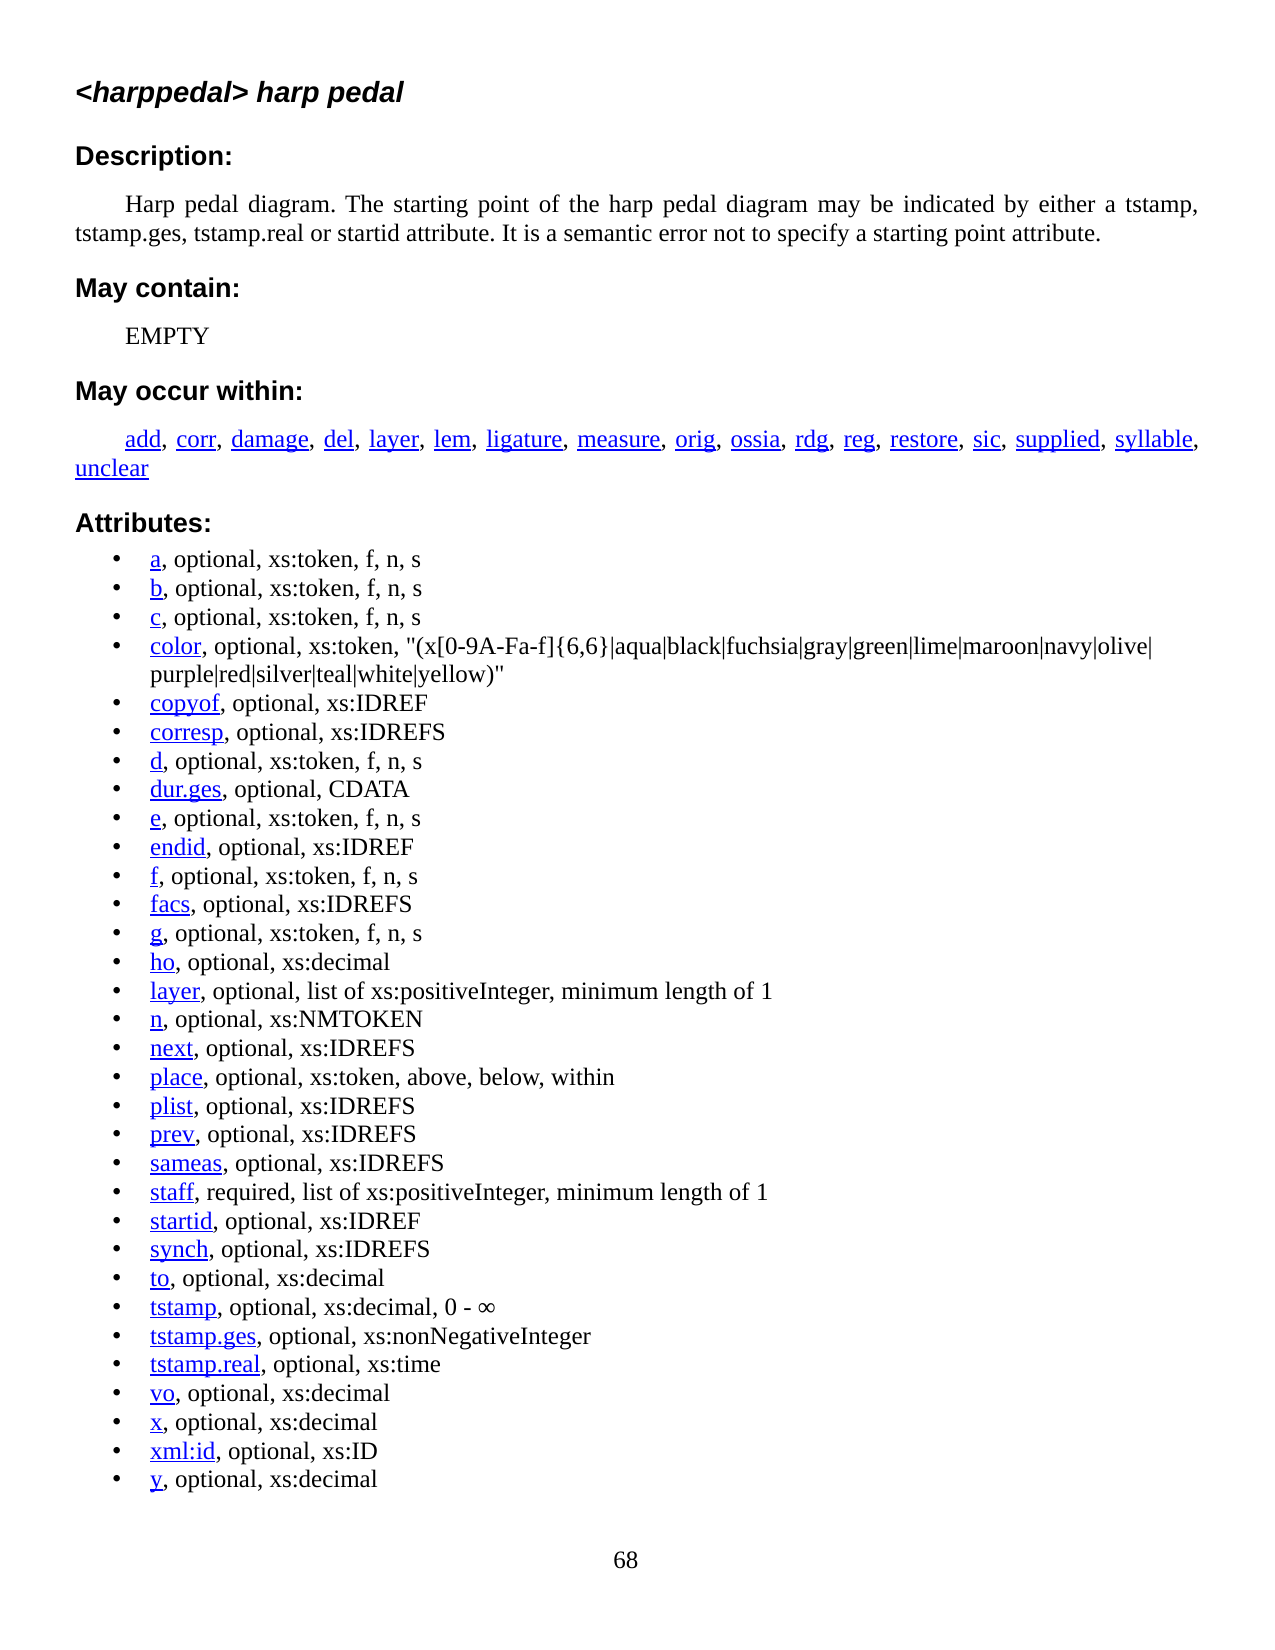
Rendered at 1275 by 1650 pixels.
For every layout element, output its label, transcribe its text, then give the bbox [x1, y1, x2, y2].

list vo, optional, xs:decimal [112, 1378, 1200, 1407]
list g, optional, xs:token, f, n, s [112, 918, 1200, 947]
list ho, optional, xs:decimal [112, 947, 1200, 976]
subtitle <harppedal> harp pedal [75, 75, 1200, 108]
list next, optional, xs:IDREFS [112, 1033, 1200, 1062]
text add, corr, damage, del, layer, lem, ligature, measure, orig, ossia, rdg, reg, restore, sic, supplied, syllable, unclear [75, 424, 1200, 482]
subtitle Description: [75, 140, 1200, 171]
list tstamp, optional, xs:decimal, 0 - ∞ [112, 1292, 1200, 1321]
text EMPTY [75, 321, 1200, 350]
list tstamp.real, optional, xs:time [112, 1349, 1200, 1378]
list sameas, optional, xs:IDREFS [112, 1148, 1200, 1177]
list f, optional, xs:token, f, n, s [112, 861, 1200, 889]
list synch, optional, xs:IDREFS [112, 1234, 1200, 1263]
list staff, required, list of xs:positiveInteger, minimum length of 1 [112, 1177, 1200, 1206]
list tstamp.ges, optional, xs:nonNegativeInteger [112, 1321, 1200, 1349]
list e, optional, xs:token, f, n, s [112, 803, 1200, 832]
list y, optional, xs:decimal [112, 1464, 1200, 1493]
list endid, optional, xs:IDREF [112, 832, 1200, 861]
list copyof, optional, xs:IDREF [112, 688, 1200, 717]
list plist, optional, xs:IDREFS [112, 1091, 1200, 1119]
list x, optional, xs:decimal [112, 1407, 1200, 1436]
list c, optional, xs:token, f, n, s [112, 602, 1200, 631]
subtitle Attributes: [75, 507, 1200, 538]
text Harp pedal diagram. The starting point of the harp pedal diagram may be indicated by either a tstamp, tstamp.ges, tstamp.real or startid attribute. It is a semantic error not to specify a starting point attribute. [75, 189, 1200, 247]
list corresp, optional, xs:IDREFS [112, 717, 1200, 746]
list n, optional, xs:NMTOKEN [112, 1004, 1200, 1033]
subtitle May occur within: [75, 375, 1200, 406]
list xml:id, optional, xs:ID [112, 1436, 1200, 1464]
list prev, optional, xs:IDREFS [112, 1119, 1200, 1148]
subtitle May contain: [75, 272, 1200, 303]
list layer, optional, list of xs:positiveInteger, minimum length of 1 [112, 976, 1200, 1004]
list to, optional, xs:decimal [112, 1263, 1200, 1292]
list facs, optional, xs:IDREFS [112, 889, 1200, 918]
list a, optional, xs:token, f, n, s [112, 544, 1200, 573]
list color, optional, xs:token, "(x[0-9A-Fa-f]{6,6}|aqua|black|fuchsia|gray|green|lime|maroon|navy|olive|purple|red|silver|teal|white|yellow)" [112, 631, 1200, 688]
list place, optional, xs:token, above, below, within [112, 1062, 1200, 1091]
list b, optional, xs:token, f, n, s [112, 573, 1200, 602]
list dur.ges, optional, CDATA [112, 774, 1200, 803]
list d, optional, xs:token, f, n, s [112, 746, 1200, 774]
list startid, optional, xs:IDREF [112, 1206, 1200, 1234]
